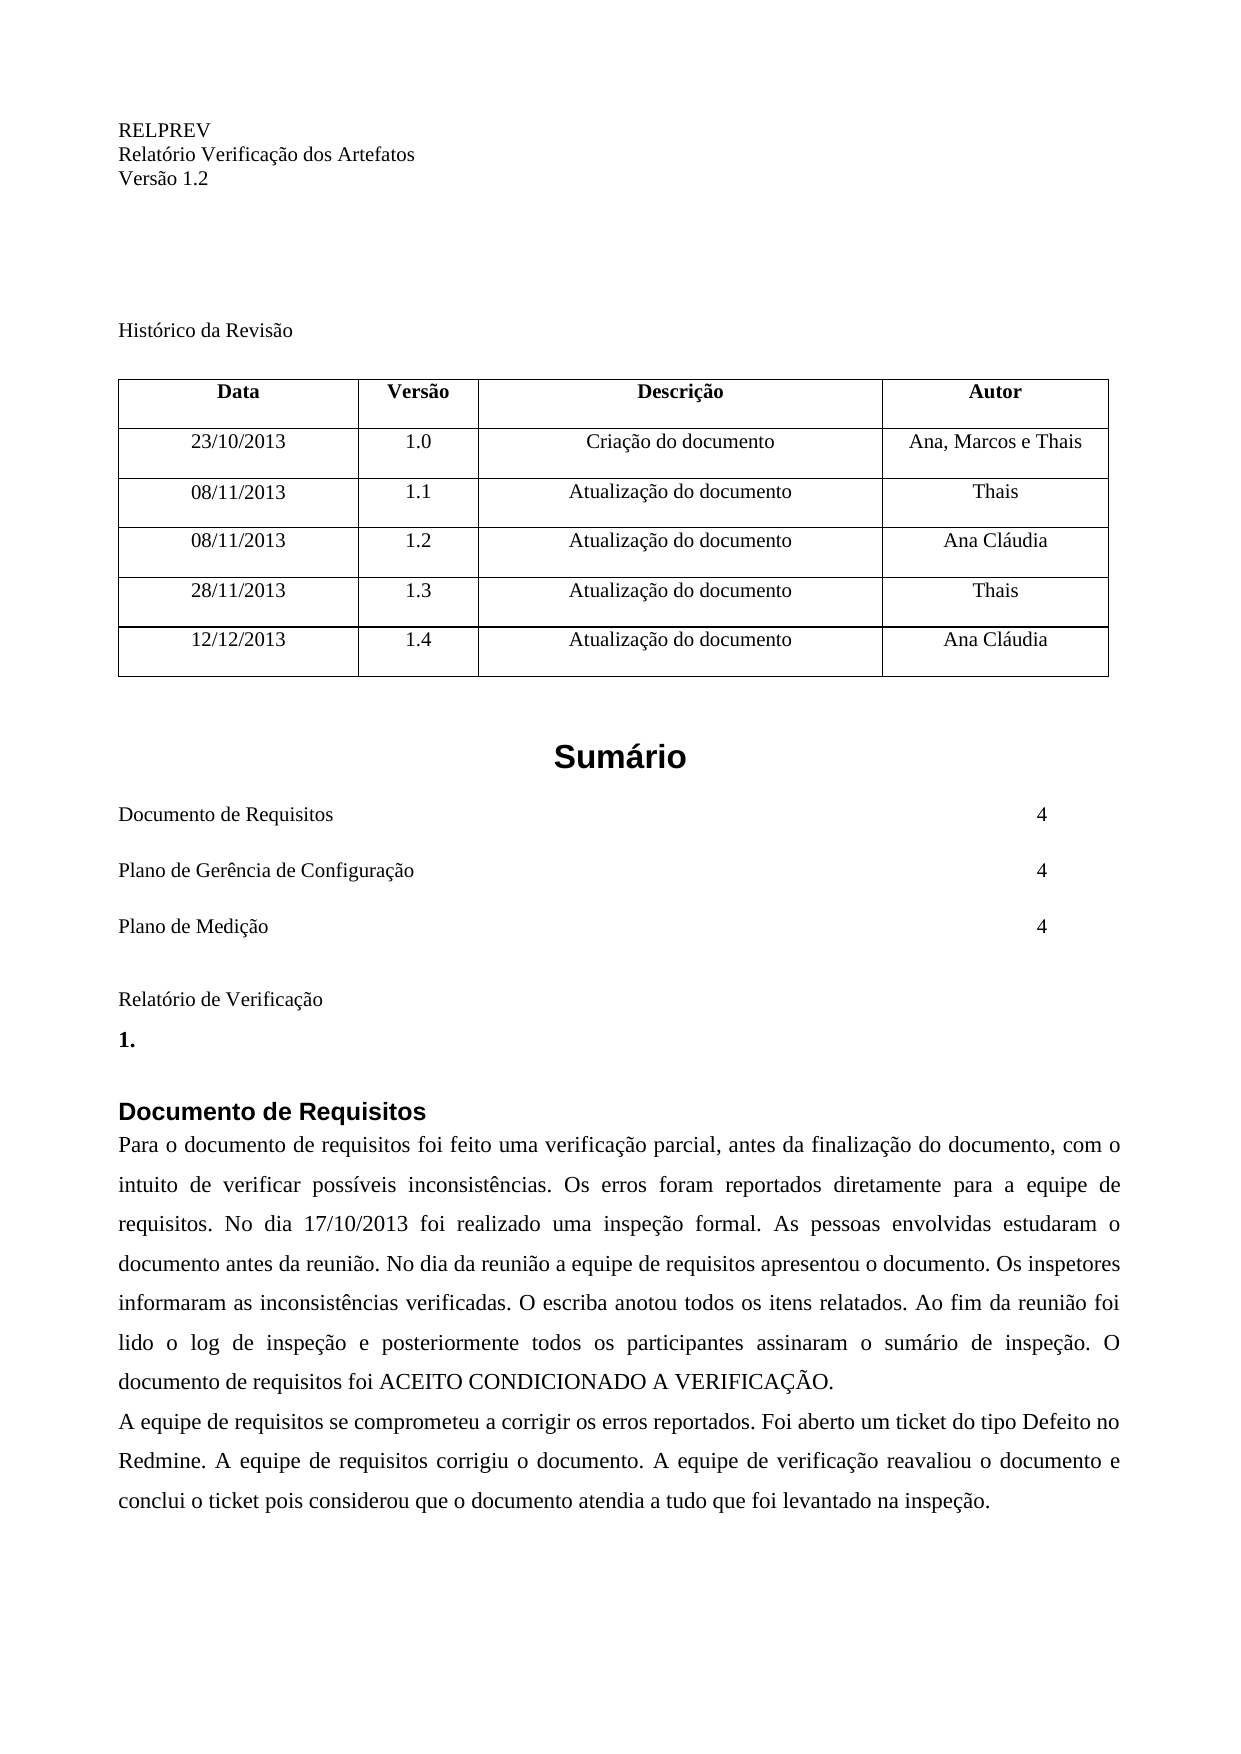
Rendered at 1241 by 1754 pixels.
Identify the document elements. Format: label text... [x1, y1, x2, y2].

table_cell Atualização do documento [479, 628, 882, 676]
subtitle Sumário [118, 737, 1122, 776]
table_cell Atualização do documento [479, 528, 882, 577]
table_cell Ana, Marcos e Thais [883, 429, 1108, 478]
table_header Autor [883, 380, 1108, 428]
table_cell 28/11/2013 [119, 578, 358, 626]
table_cell 1.1 [359, 479, 478, 527]
table_header Versão [359, 380, 478, 428]
table_cell Ana Cláudia [883, 628, 1108, 676]
text Documento de Requisitos 4 [118, 801, 1047, 826]
subtitle Documento de Requisitos [118, 1096, 1122, 1125]
table_cell 1.4 [359, 628, 478, 676]
table_cell 08/11/2013 [119, 479, 358, 527]
table_cell Thais [883, 578, 1108, 626]
text Versão 1.2 [118, 166, 1122, 190]
table_cell Criação do documento [479, 429, 882, 478]
table_cell Atualização do documento [479, 578, 882, 626]
text Histórico da Revisão [118, 318, 1122, 342]
text RELPREV [118, 118, 1122, 142]
table_cell Thais [883, 479, 1108, 527]
text A equipe de requisitos se comprometeu a corrigir os erros reportados. Foi aberto um ticket do tipo Defeito no Redmine. A equipe de requisitos corrigiu o documento. A equipe de verificação reavaliou o documento e conclui o ticket pois considerou que o documento atendia a tudo que foi levantado na inspeção. [118, 1408, 1122, 1513]
text Relatório de Verificação [118, 987, 1122, 1011]
text Plano de Gerência de Configuração 4 [118, 857, 1047, 882]
table_header Descrição [479, 380, 882, 428]
text Plano de Medição 4 [118, 913, 1047, 938]
table_cell 08/11/2013 [119, 528, 358, 577]
table_cell Atualização do documento [479, 479, 882, 527]
table_cell 12/12/2013 [119, 628, 358, 676]
table_cell 1.0 [359, 429, 478, 478]
table_header Data [119, 380, 358, 428]
text Relatório Verificação dos Artefatos [118, 142, 1122, 166]
table_cell 1.2 [359, 528, 478, 577]
table_cell 1.3 [359, 578, 478, 626]
table_cell 23/10/2013 [119, 429, 358, 478]
text Para o documento de requisitos foi feito uma verificação parcial, antes da finalização do documento, com o intuito de verificar possíveis inconsistências. Os erros foram reportados diretamente para a equipe de requisitos. No dia 17/10/2013 foi realizado uma inspeção formal. As pessoas envolvidas estudaram o documento antes da reunião. No dia da reunião a equipe de requisitos apresentou o documento. Os inspetores informaram as inconsistências verificadas. O escriba anotou todos os itens relatados. Ao fim da reunião foi lido o log de inspeção e posteriormente todos os participantes assinaram o sumário de inspeção. O documento de requisitos foi ACEITO CONDICIONADO A VERIFICAÇÃO. [118, 1131, 1122, 1395]
table_cell Ana Cláudia [883, 528, 1108, 577]
